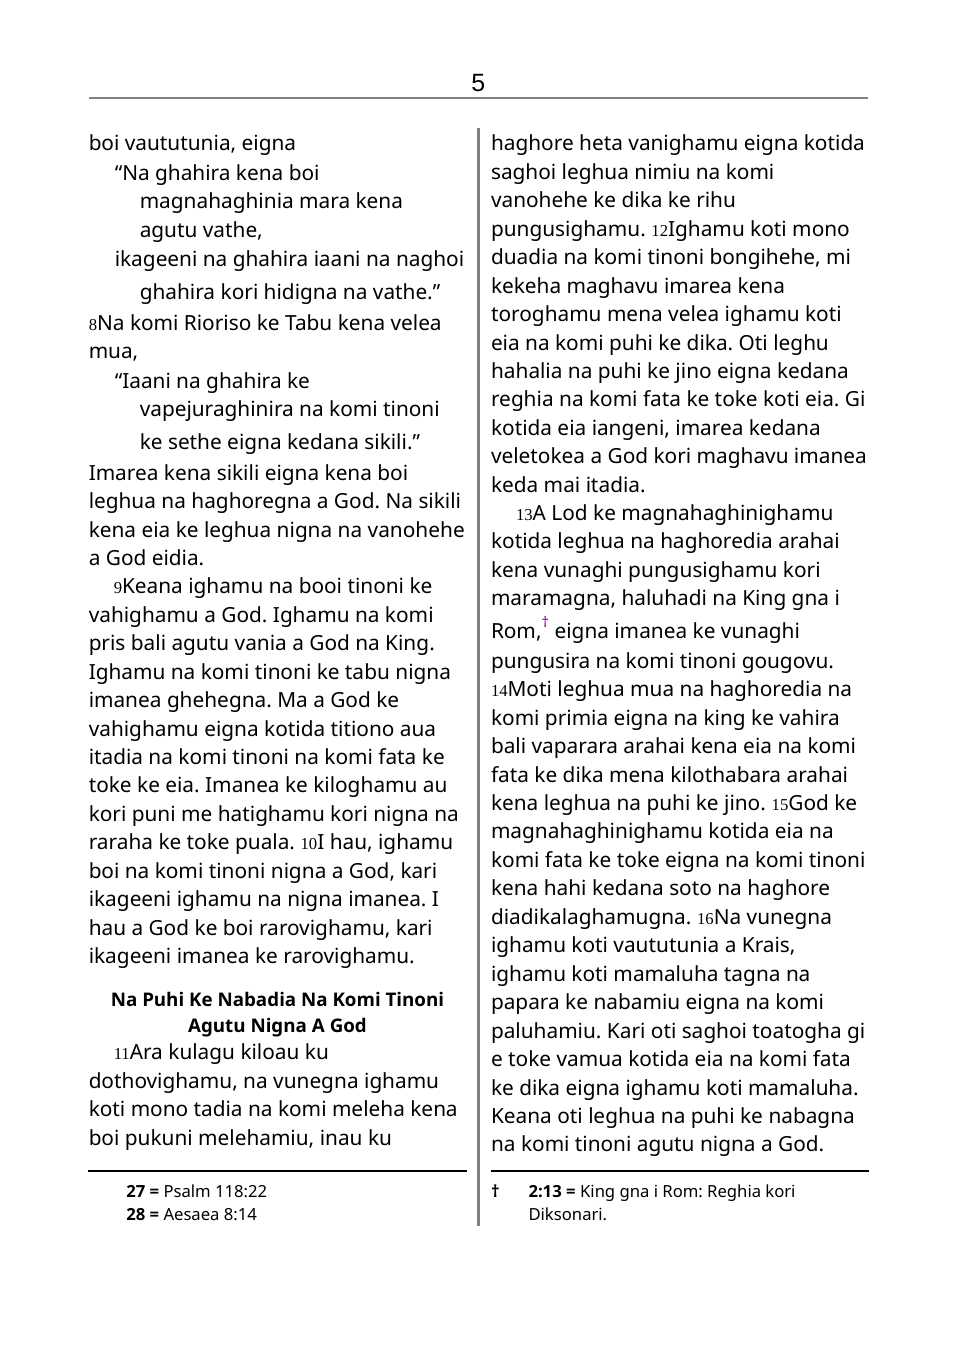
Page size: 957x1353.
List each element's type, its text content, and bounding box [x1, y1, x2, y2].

text 11Ara kulagu kiloau ku dothovighamu, na vunegna ighamu koti mono tadia na komi meleha kena boi pukuni melehamiu, inau ku [88, 1037, 466, 1151]
text 27 = Psalm 118:22 [88, 1180, 466, 1202]
text haghore heta vanighamu eigna kotida saghoi leghua nimiu na komi vanohehe ke dika ke rihu pungusighamu. 12Ighamu koti mono duadia na komi tinoni bongihehe, mi kekeha maghavu imarea kena toroghamu mena velea ighamu koti eia na komi puhi ke dika. Oti leghu hahalia na puhi ke jino eigna kedana reghia na komi fata ke toke koti eia. Gi kotida eia iangeni, imarea kedana veletokea a God kori maghavu imanea keda mai itadia. [491, 128, 868, 498]
text Na Puhi Ke Nabadia Na Komi Tinoni Agutu Nigna A God [88, 986, 466, 1037]
text 8Na komi Rioriso ke Tabu kena velea mua, [88, 308, 466, 365]
text 28 = Aesaea 8:14 [88, 1202, 466, 1225]
text “Iaani na ghahira ke vapejuraghinira na komi tinoni ke sethe eigna kedana sikili.” [115, 366, 465, 457]
text 13A Lod ke magnahaghinighamu kotida leghua na haghoredia arahai kena vunaghi pungusighamu kori maramagna, haluhadi na King gna i Rom, eigna imanea ke vunaghi pungusira na komi tinoni gougovu. 14Moti leghua mua na haghoredia na komi primia eigna na king ke vahira bali vaparara arahai kena eia na komi fata ke dika mena kilothabara arahai kena leghua na puhi ke jino. 15God ke magnahaghinighamu kotida eia na komi fata ke toke eigna na komi tinoni kena hahi kedana soto na haghore diadikalaghamugna. 16Na vunegna ighamu koti vaututunia a Krais, ighamu koti mamaluha tagna na papara ke nabamiu eigna na komi paluhamiu. Kari oti saghoi toatogha gi e toke vamua kotida eia na komi fata ke dika eigna ighamu koti mamaluha. Keana oti leghua na puhi ke nabagna na komi tinoni agutu nigna a God. [491, 498, 868, 1158]
text boi vaututunia, eigna [88, 128, 466, 157]
text Imarea kena sikili eigna kena boi leghua na haghoregna a God. Na sikili kena eia ke leghua nigna na vanohehe a God eidia. [88, 458, 466, 572]
text “Na ghahira kena boi magnahaghinia mara kena agutu vathe, [115, 158, 465, 243]
text 2:13 = King gna i Rom: Reghia kori Diksonari. [491, 1180, 868, 1225]
text ikageeni na ghahira iaani na naghoi ghahira kori hidigna na vathe.” [115, 243, 465, 307]
text 9Keana ighamu na booi tinoni ke vahighamu a God. Ighamu na komi pris bali agutu vania a God na King. Ighamu na komi tinoni ke tabu nigna imanea ghehegna. Ma a God ke vahighamu eigna kotida titiono aua itadia na komi tinoni na komi fata ke toke ke eia. Imanea ke kiloghamu au kori puni me hatighamu kori nigna na raraha ke toke puala. 10I hau, ighamu boi na komi tinoni nigna a God, kari ikageeni ighamu na nigna imanea. I hau a God ke boi rarovighamu, kari ikageeni imanea ke rarovighamu. [88, 572, 466, 970]
